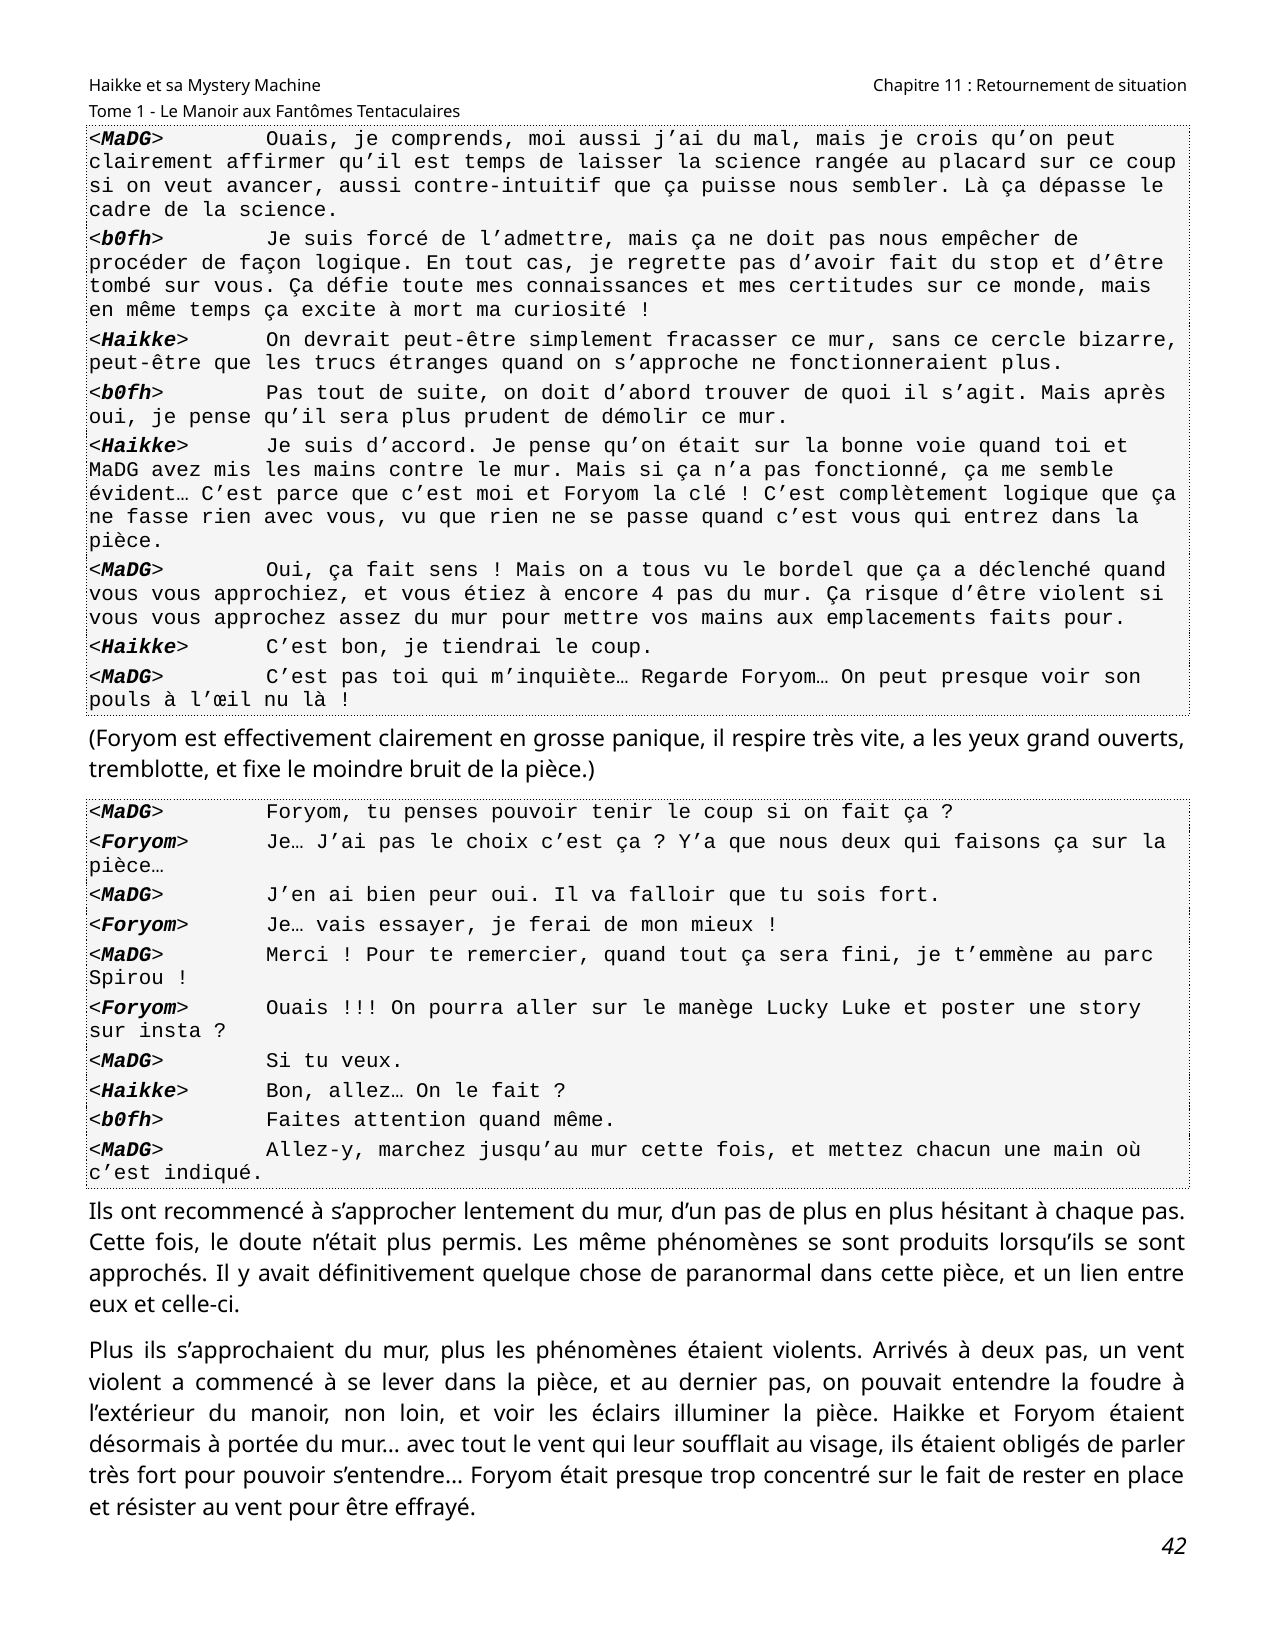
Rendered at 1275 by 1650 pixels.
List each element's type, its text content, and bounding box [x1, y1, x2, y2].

text Plus ils s’approchaient du mur, plus les phénomènes étaient violents. Arrivés à deux pas, un vent violent a commencé à se lever dans la pièce, et au dernier pas, on pouvait entendre la foudre à l’extérieur du manoir, non loin, et voir les éclairs illuminer la pièce. Haikke et Foryom étaient désormais à portée du mur… avec tout le vent qui leur soufflait au visage, ils étaient obligés de parler très fort pour pouvoir s’entendre… Foryom était presque trop concentré sur le fait de rester en place et résister au vent pour être effrayé. [88, 1334, 1186, 1522]
text <b0fh> Faites attention quand même. [86, 1107, 1189, 1133]
text Ils ont recommencé à s’approcher lentement du mur, d’un pas de plus en plus hésitant à chaque pas. Cette fois, le doute n’était plus permis. Les même phénomènes se sont produits lorsqu’ils se sont approchés. Il y avait définitivement quelque chose de paranormal dans cette pièce, et un lien entre eux et celle-ci. [88, 1194, 1186, 1319]
text (Foryom est effectivement clairement en grosse panique, il respire très vite, a les yeux grand ouverts, tremblotte, et fixe le moindre bruit de la pièce.) [88, 722, 1186, 784]
text <b0fh> Pas tout de suite, on doit d’abord trouver de quoi il s’agit. Mais après oui, je pense qu’il sera plus prudent de démolir ce mur. [86, 379, 1189, 429]
text <MaDG> Merci ! Pour te remercier, quand tout ça sera fini, je t’emmène au parc Spirou ! [86, 941, 1189, 991]
text <MaDG> C’est pas toi qui m’inquiète… Regarde Foryom… On peut presque voir son pouls à l’œil nu là ! [86, 663, 1189, 716]
text <b0fh> Je suis forcé de l’admettre, mais ça ne doit pas nous empêcher de procéder de façon logique. En tout cas, je regrette pas d’avoir fait du stop et d’être tombé sur vous. Ça défie toute mes connaissances et mes certitudes sur ce monde, mais en même temps ça excite à mort ma curiosité ! [86, 226, 1189, 323]
text <MaDG> Allez-y, marchez jusqu’au mur cette fois, et mettez chacun une main où c’est indiqué. [86, 1136, 1189, 1189]
text <Haikke> Je suis d’accord. Je pense qu’on était sur la bonne voie quand toi et MaDG avez mis les mains contre le mur. Mais si ça n’a pas fonctionné, ça me semble évident… C’est parce que c’est moi et Foryom la clé ! C’est complètement logique que ça ne fasse rien avec vous, vu que rien ne se passe quand c’est vous qui entrez dans la pièce. [86, 433, 1189, 553]
text <MaDG> Ouais, je comprends, moi aussi j’ai du mal, mais je crois qu’on peut clairement affirmer qu’il est temps de laisser la science rangée au placard sur ce coup si on veut avancer, aussi contre-intuitif que ça puisse nous sembler. Là ça dépasse le cadre de la science. [86, 125, 1189, 222]
text <MaDG> J’en ai bien peur oui. Il va falloir que tu sois fort. [86, 882, 1189, 908]
text <Haikke> On devrait peut-être simplement fracasser ce mur, sans ce cercle bizarre, peut-être que les trucs étranges quand on s’approche ne fonctionneraient plus. [86, 326, 1189, 376]
text <MaDG> Foryom, tu penses pouvoir tenir le coup si on fait ça ? [86, 799, 1189, 825]
text <Haikke> C’est bon, je tiendrai le coup. [86, 634, 1189, 660]
text <MaDG> Oui, ça fait sens ! Mais on a tous vu le bordel que ça a déclenché quand vous vous approchiez, et vous étiez à encore 4 pas du mur. Ça risque d’être violent si vous vous approchez assez du mur pour mettre vos mains aux emplacements faits pour. [86, 557, 1189, 630]
text <Haikke> Bon, allez… On le fait ? [86, 1077, 1189, 1103]
text <Foryom> Ouais !!! On pourra aller sur le manège Lucky Luke et poster une story sur insta ? [86, 994, 1189, 1044]
text <Foryom> Je… vais essayer, je ferai de mon mieux ! [86, 911, 1189, 938]
text <Foryom> Je… J’ai pas le choix c’est ça ? Y’a que nous deux qui faisons ça sur la pièce… [86, 828, 1189, 878]
text <MaDG> Si tu veux. [86, 1047, 1189, 1074]
